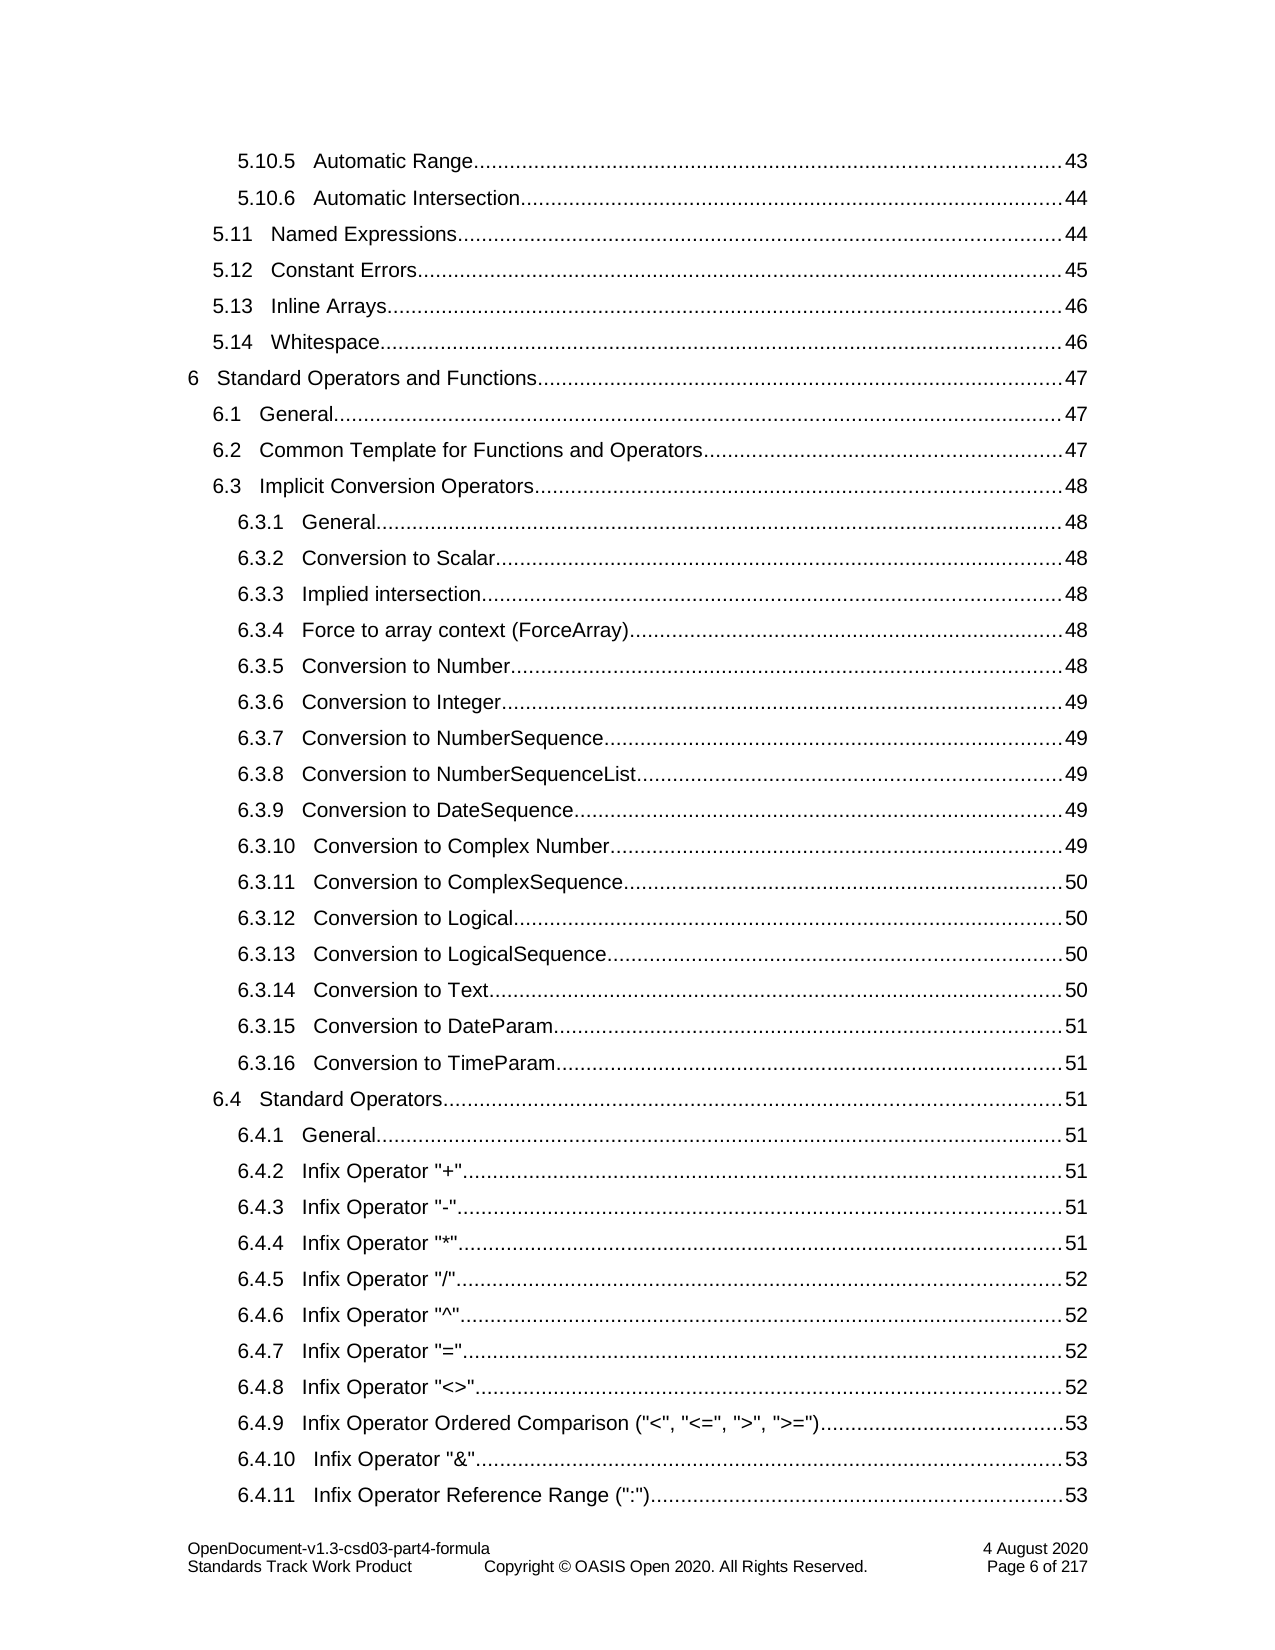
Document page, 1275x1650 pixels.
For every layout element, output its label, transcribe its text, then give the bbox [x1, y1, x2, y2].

text 6.3.13 Conversion to LogicalSequence 50 [237, 943, 1088, 966]
text 6.3.2 Conversion to Scalar 48 [237, 546, 1088, 570]
text 6.3.7 Conversion to NumberSequence 49 [237, 727, 1088, 750]
text 5.13 Inline Arrays 46 [212, 294, 1088, 318]
text 6.4.8 Infix Operator "<>" 52 [237, 1375, 1088, 1399]
text 6.3 Implicit Conversion Operators 48 [212, 474, 1088, 498]
text 5.10.5 Automatic Range 43 [237, 150, 1088, 173]
text 6.4.11 Infix Operator Reference Range (":") 53 [237, 1483, 1088, 1507]
text 6.4.6 Infix Operator "^" 52 [237, 1303, 1088, 1327]
text 5.10.6 Automatic Intersection 44 [237, 186, 1088, 209]
text 6.3.11 Conversion to ComplexSequence 50 [237, 871, 1088, 894]
text 6.3.8 Conversion to NumberSequenceList 49 [237, 763, 1088, 786]
text 6.3.5 Conversion to Number 48 [237, 654, 1088, 678]
text 6.3.3 Implied intersection 48 [237, 582, 1088, 606]
text 6.4.9 Infix Operator Ordered Comparison ("<", "<=", ">", ">=") 53 [237, 1411, 1088, 1435]
text 6.3.10 Conversion to Complex Number 49 [237, 835, 1088, 858]
text 6.3.16 Conversion to TimeParam 51 [237, 1051, 1088, 1074]
text 6.2 Common Template for Functions and Operators 47 [212, 438, 1088, 462]
text 6.3.6 Conversion to Integer 49 [237, 691, 1088, 714]
text 6 Standard Operators and Functions 47 [187, 366, 1088, 390]
text 6.3.12 Conversion to Logical 50 [237, 907, 1088, 930]
text 6.4.1 General 51 [237, 1123, 1088, 1147]
text 6.4.2 Infix Operator "+" 51 [237, 1159, 1088, 1183]
text 6.4.10 Infix Operator "&" 53 [237, 1447, 1088, 1471]
text 6.4.4 Infix Operator "*" 51 [237, 1231, 1088, 1255]
text 6.3.15 Conversion to DateParam 51 [237, 1015, 1088, 1038]
text 6.4.5 Infix Operator "/" 52 [237, 1267, 1088, 1291]
text 6.3.4 Force to array context (ForceArray) 48 [237, 618, 1088, 642]
text 6.3.9 Conversion to DateSequence 49 [237, 799, 1088, 822]
text 6.4.3 Infix Operator "-" 51 [237, 1195, 1088, 1219]
text 6.4.7 Infix Operator "=" 52 [237, 1339, 1088, 1363]
text 6.3.14 Conversion to Text 50 [237, 979, 1088, 1002]
text 5.12 Constant Errors 45 [212, 258, 1088, 282]
text 5.11 Named Expressions 44 [212, 222, 1088, 246]
text 6.1 General 47 [212, 402, 1088, 426]
text 5.14 Whitespace 46 [212, 330, 1088, 354]
text 6.3.1 General 48 [237, 510, 1088, 534]
text 6.4 Standard Operators 51 [212, 1087, 1088, 1111]
